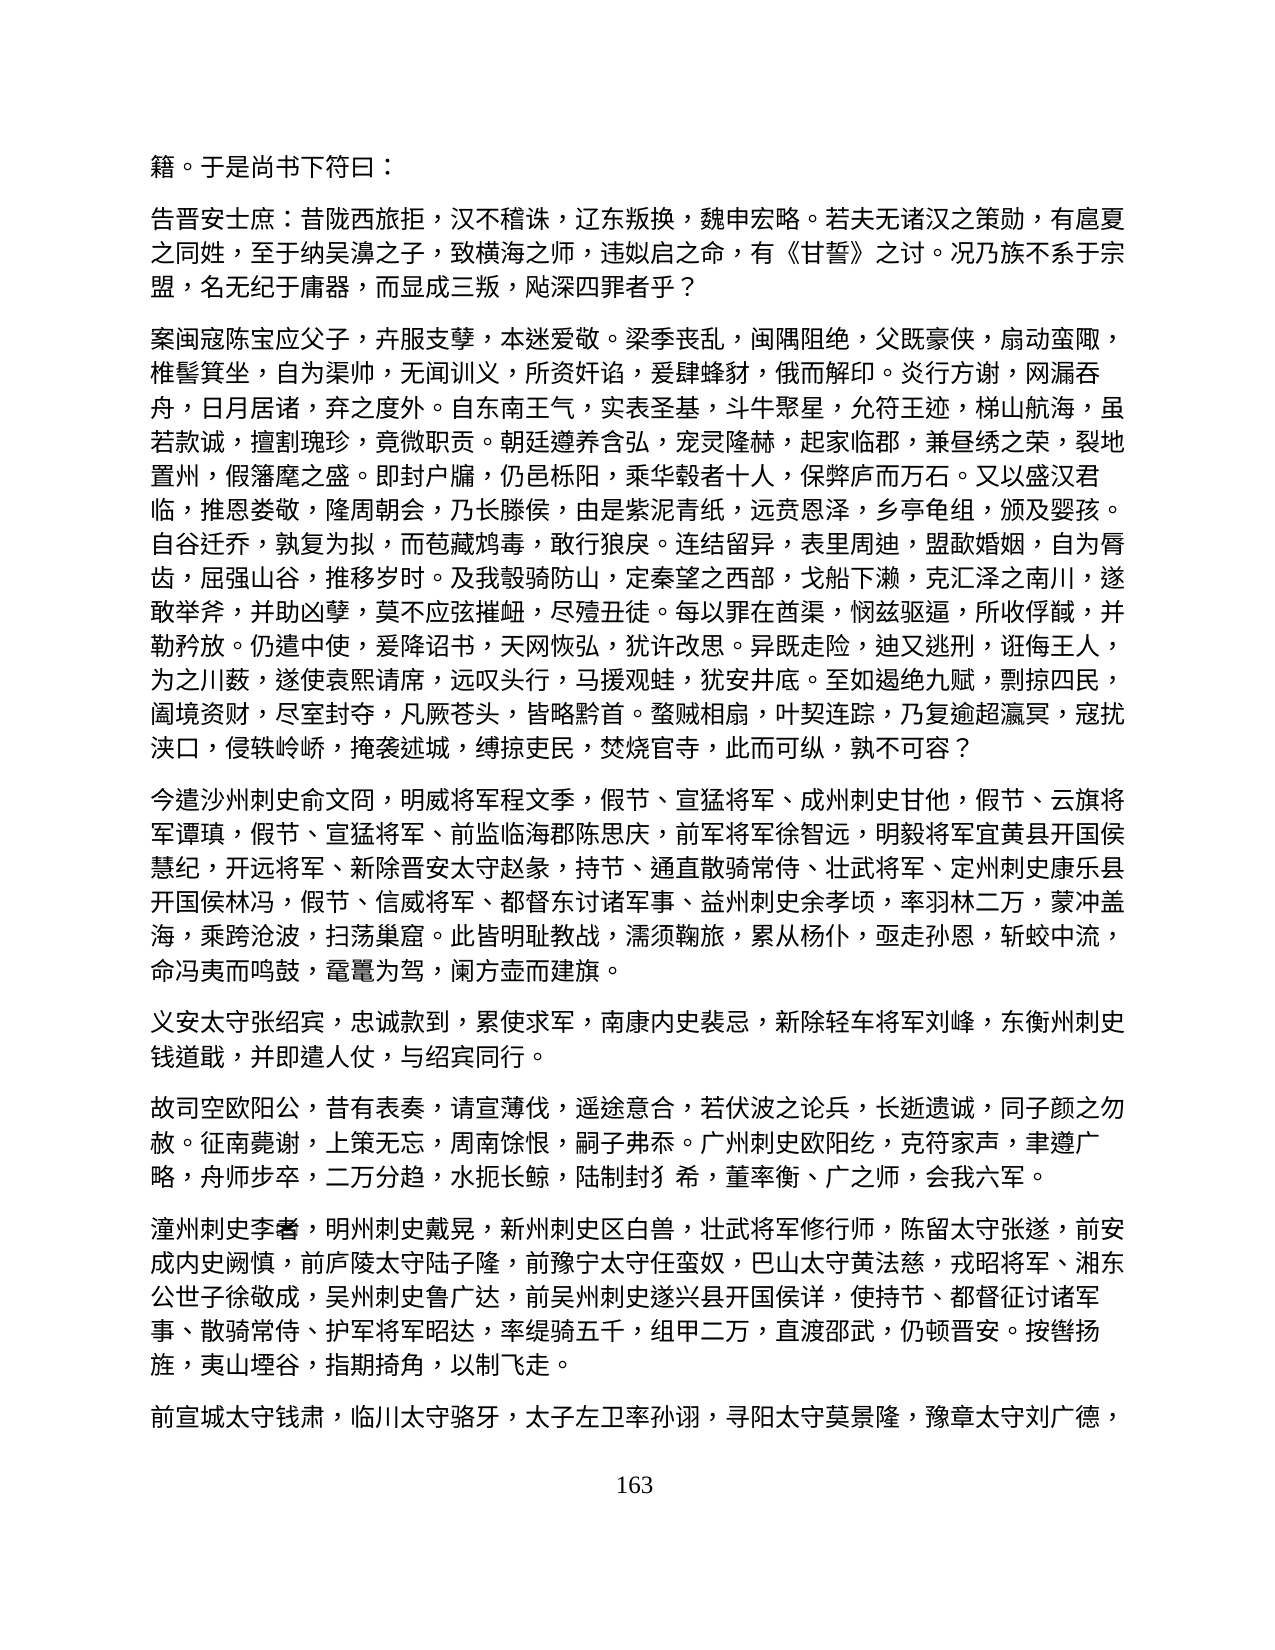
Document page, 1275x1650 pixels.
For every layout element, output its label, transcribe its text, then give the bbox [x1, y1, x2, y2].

text 义安太守张绍宾，忠诚款到，累使求军，南康内史裴忌，新除轻车将军刘峰，东衡州刺史钱道戢，并即遣人仗，与绍宾同行。 [150, 1005, 1125, 1073]
text 前宣城太守钱肃，临川太守骆牙，太子左卫率孙诩，寻阳太守莫景隆，豫章太守刘广德， [150, 1399, 1125, 1433]
text 故司空欧阳公，昔有表奏，请宣薄伐，遥途意合，若伏波之论兵，长逝遗诚，同子颜之勿赦。征南薨谢，上策无忘，周南馀恨，嗣子弗忝。广州刺史欧阳纥，克符家声，聿遵广略，舟师步卒，二万分趋，水扼长鲸，陆制封犭希，董率衡、广之师，会我六军。 [150, 1091, 1125, 1193]
text 告晋安士庶：昔陇西旅拒，汉不稽诛，辽东叛换，魏申宏略。若夫无诸汉之策勋，有扈夏之同姓，至于纳吴濞之子，致横海之师，违姒启之命，有《甘誓》之讨。况乃族不系于宗盟，名无纪于庸器，而显成三叛，飐深四罪者乎？ [150, 202, 1125, 304]
text 案闽寇陈宝应父子，卉服支孽，本迷爱敬。梁季丧乱，闽隅阻绝，父既豪侠，扇动蛮陬，椎髻箕坐，自为渠帅，无闻训义，所资奸谄，爰肆蜂豺，俄而解印。炎行方谢，网漏吞舟，日月居诸，弃之度外。自东南王气，实表圣基，斗牛聚星，允符王迹，梯山航海，虽若款诚，擅割瑰珍，竟微职贡。朝廷遵养含弘，宠灵隆赫，起家临郡，兼昼绣之荣，裂地置州，假籓麾之盛。即封户牖，仍邑栎阳，乘华毂者十人，保弊庐而万石。又以盛汉君临，推恩娄敬，隆周朝会，乃长滕侯，由是紫泥青纸，远贲恩泽，乡亭龟组，颁及婴孩。自谷迁乔，孰复为拟，而苞藏鸩毒，敢行狼戾。连结留异，表里周迪，盟歃婚姻，自为脣齿，屈强山谷，推移岁时。及我彀骑防山，定秦望之西部，戈船下濑，克汇泽之南川，遂敢举斧，并助凶孽，莫不应弦摧衄，尽殪丑徒。每以罪在酋渠，悯兹驱逼，所收俘馘，并勒矜放。仍遣中使，爰降诏书，天网恢弘，犹许改思。异既走险，迪又逃刑，诳侮王人，为之川薮，遂使袁熙请席，远叹头行，马援观蛙，犹安井底。至如遏绝九赋，剽掠四民，阖境资财，尽室封夺，凡厥苍头，皆略黔首。蝥贼相扇，叶契连踪，乃复逾超瀛冥，寇扰浃口，侵轶岭峤，掩袭述城，缚掠吏民，焚烧官寺，此而可纵，孰不可容？ [150, 322, 1125, 765]
text 潼州刺史李者，明州刺史戴晃，新州刺史区白兽，壮武将军修行师，陈留太守张遂，前安成内史阙慎，前庐陵太守陆子隆，前豫宁太守任蛮奴，巴山太守黄法慈，戎昭将军、湘东公世子徐敬成，吴州刺史鲁广达，前吴州刺史遂兴县开国侯详，使持节、都督征讨诸军事、散骑常侍、护军将军昭达，率缇骑五千，组甲二万，直渡邵武，仍顿晋安。按辔扬旌，夷山堙谷，指期掎角，以制飞走。 [150, 1211, 1125, 1382]
text 今遣沙州刺史俞文冏，明威将军程文季，假节、宣猛将军、成州刺史甘他，假节、云旗将军谭瑱，假节、宣猛将军、前监临海郡陈思庆，前军将军徐智远，明毅将军宜黄县开国侯慧纪，开远将军、新除晋安太守赵彖，持节、通直散骑常侍、壮武将军、定州刺史康乐县开国侯林冯，假节、信威将军、都督东讨诸军事、益州刺史余孝顷，率羽林二万，蒙冲盖海，乘跨沧波，扫荡巢窟。此皆明耻教战，濡须鞠旅，累从杨仆，亟走孙恩，斩蛟中流，命冯夷而鸣鼓，鼋鼍为驾，阑方壶而建旗。 [150, 783, 1125, 987]
text 籍。于是尚书下符曰： [150, 150, 1125, 184]
